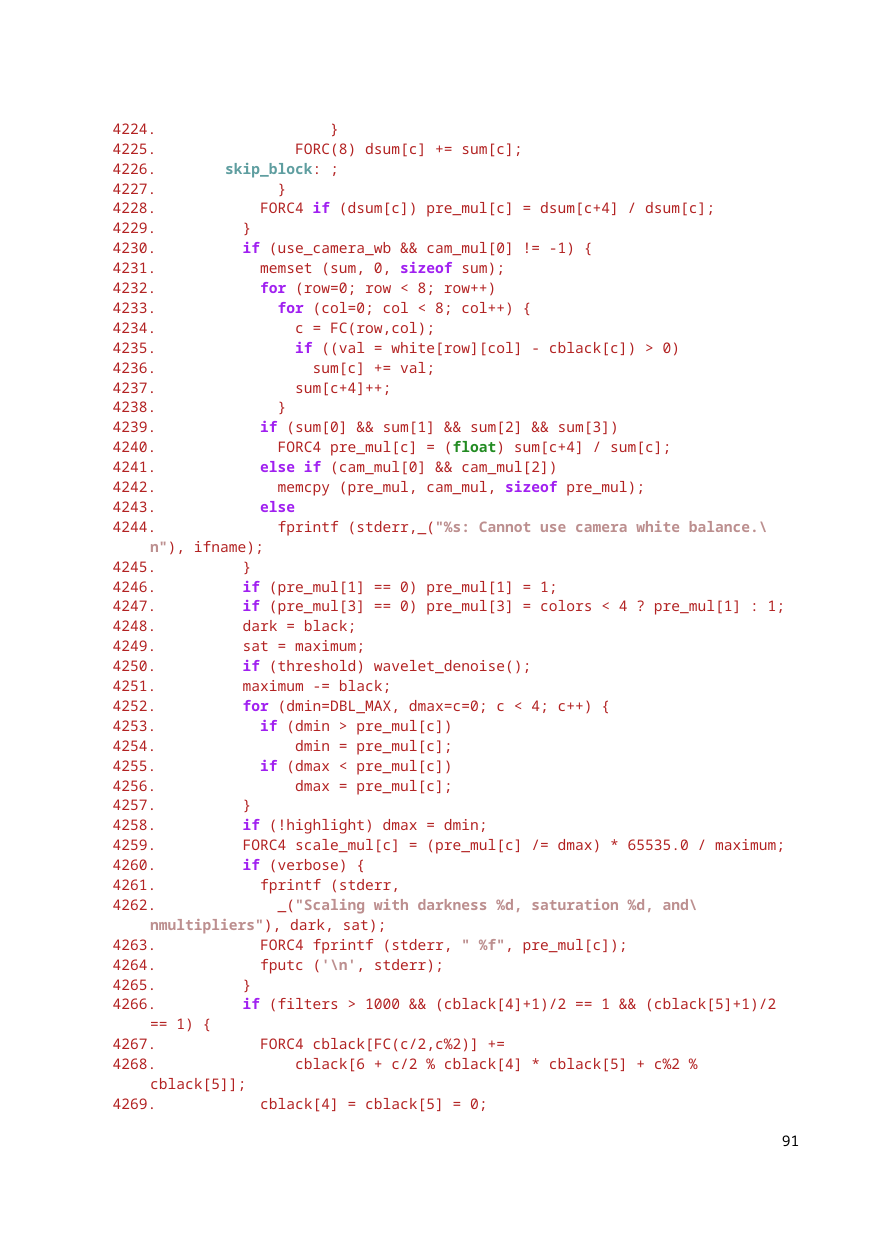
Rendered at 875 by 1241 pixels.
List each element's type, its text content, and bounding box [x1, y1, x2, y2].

list _("Scaling with darkness %d, saturation %d, and\nmultipliers"), dark, sat); [112, 895, 799, 934]
list dmax = pre_mul[c]; [112, 775, 799, 795]
list memcpy (pre_mul, cam_mul, sizeof pre_mul); [112, 477, 799, 497]
list } [112, 397, 799, 417]
list dark = black; [112, 616, 799, 636]
list cblack[4] = cblack[5] = 0; [112, 1094, 799, 1113]
list if (pre_mul[3] == 0) pre_mul[3] = colors < 4 ? pre_mul[1] : 1; [112, 596, 799, 616]
list if (pre_mul[1] == 0) pre_mul[1] = 1; [112, 576, 799, 596]
list if (filters > 1000 && (cblack[4]+1)/2 == 1 && (cblack[5]+1)/2 == 1) { [112, 994, 799, 1034]
list if (use_camera_wb && cam_mul[0] != -1) { [112, 238, 799, 258]
list dmin = pre_mul[c]; [112, 736, 799, 755]
list if (threshold) wavelet_denoise(); [112, 656, 799, 676]
list maximum -= black; [112, 676, 799, 696]
list fprintf (stderr,_("%s: Cannot use camera white balance.\n"), ifname); [112, 517, 799, 556]
list } [112, 178, 799, 198]
list for (dmin=DBL_MAX, dmax=c=0; c < 4; c++) { [112, 696, 799, 716]
list FORC4 pre_mul[c] = (float) sum[c+4] / sum[c]; [112, 437, 799, 457]
list fprintf (stderr, [112, 875, 799, 895]
list fputc ('\n', stderr); [112, 954, 799, 974]
list } [112, 119, 799, 139]
list if (verbose) { [112, 855, 799, 875]
list c = FC(row,col); [112, 318, 799, 338]
list FORC4 fprintf (stderr, " %f", pre_mul[c]); [112, 934, 799, 954]
list FORC4 scale_mul[c] = (pre_mul[c] /= dmax) * 65535.0 / maximum; [112, 835, 799, 855]
list FORC4 cblack[FC(c/2,c%2)] += [112, 1034, 799, 1054]
list if (dmax < pre_mul[c]) [112, 755, 799, 775]
list else [112, 497, 799, 517]
list if (sum[0] && sum[1] && sum[2] && sum[3]) [112, 417, 799, 437]
list sum[c] += val; [112, 357, 799, 377]
list if ((val = white[row][col] - cblack[c]) > 0) [112, 338, 799, 357]
list } [112, 974, 799, 994]
list for (row=0; row < 8; row++) [112, 278, 799, 298]
list FORC4 if (dsum[c]) pre_mul[c] = dsum[c+4] / dsum[c]; [112, 198, 799, 218]
list } [112, 218, 799, 238]
list else if (cam_mul[0] && cam_mul[2]) [112, 457, 799, 477]
list } [112, 795, 799, 815]
list sat = maximum; [112, 636, 799, 656]
list } [112, 556, 799, 576]
list for (col=0; col < 8; col++) { [112, 298, 799, 318]
list if (dmin > pre_mul[c]) [112, 716, 799, 736]
list cblack[6 + c/2 % cblack[4] * cblack[5] + c%2 % cblack[5]]; [112, 1054, 799, 1094]
list memset (sum, 0, sizeof sum); [112, 258, 799, 278]
list FORC(8) dsum[c] += sum[c]; [112, 139, 799, 158]
list sum[c+4]++; [112, 377, 799, 397]
list skip_block: ; [112, 158, 799, 178]
list if (!highlight) dmax = dmin; [112, 815, 799, 835]
